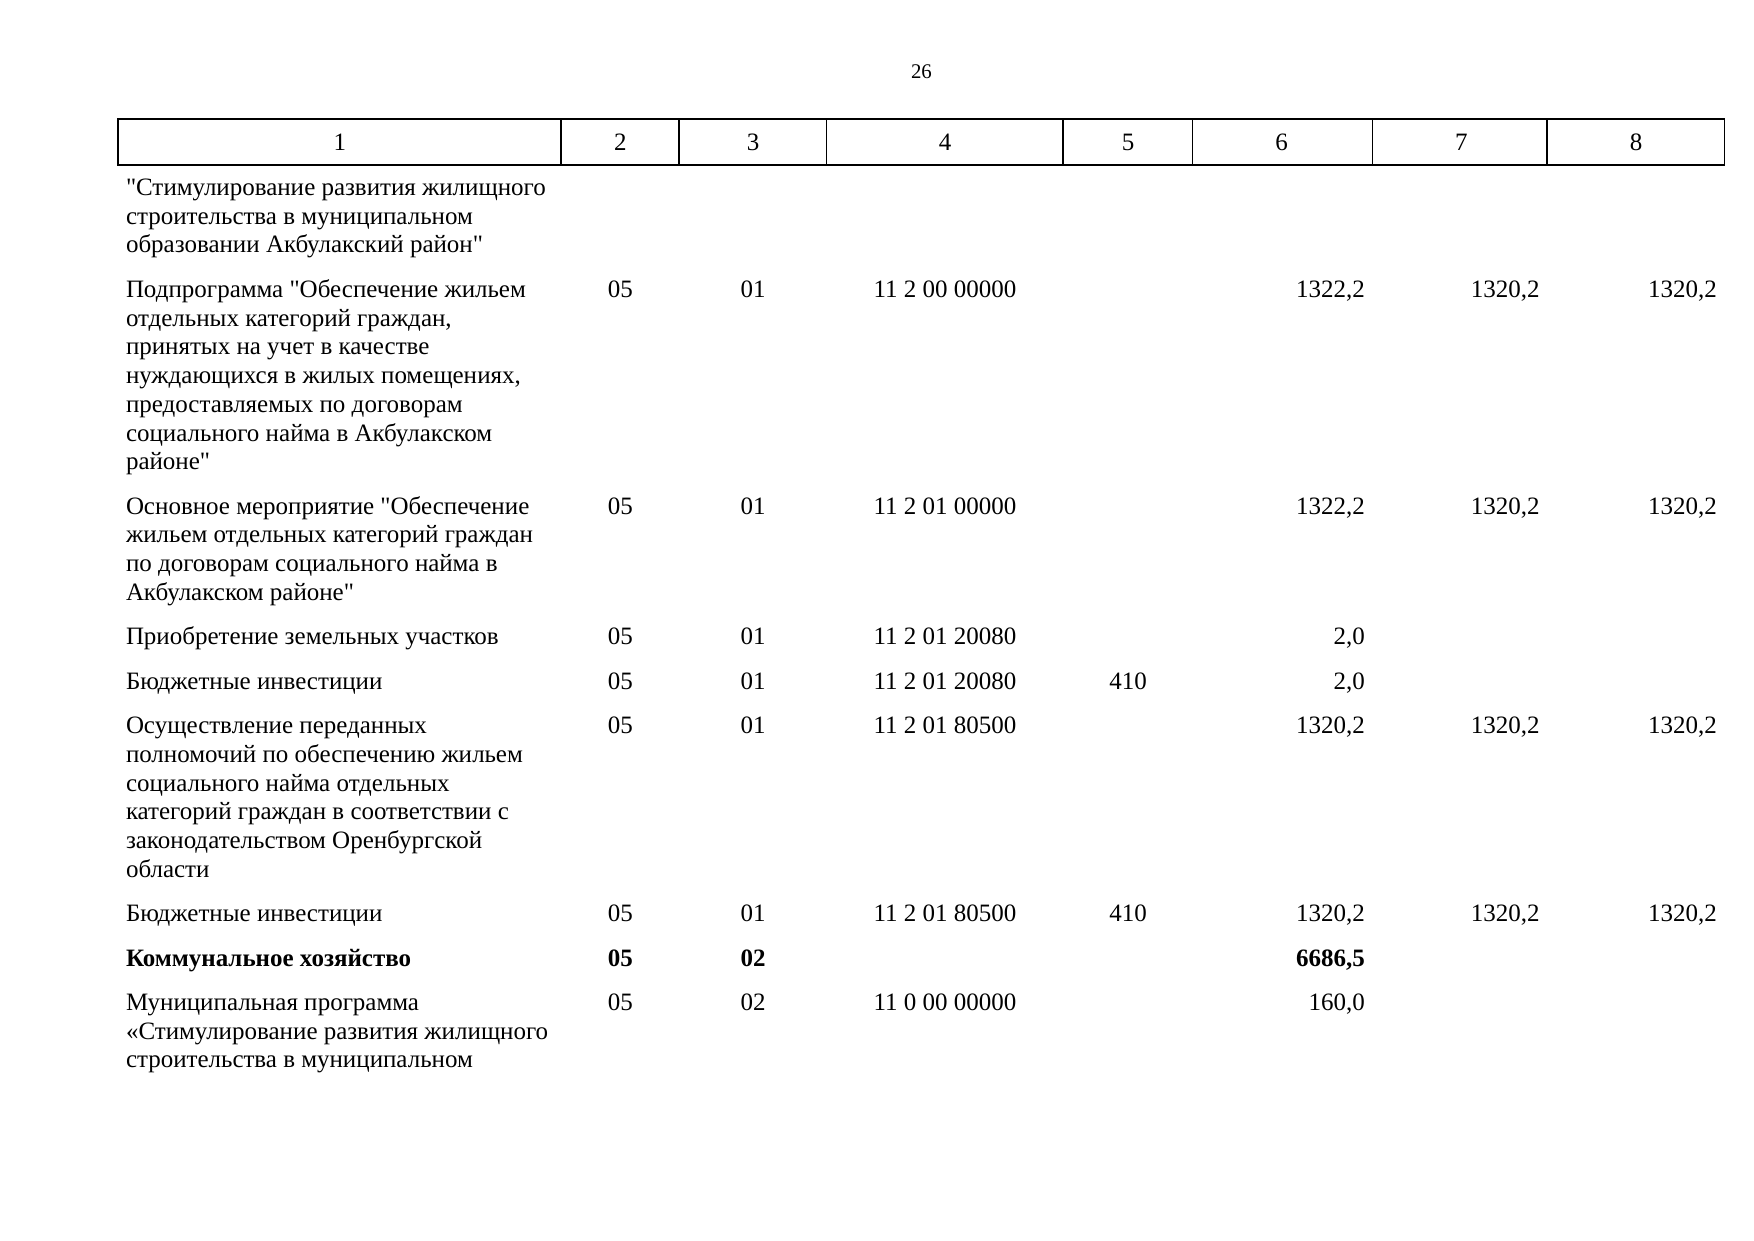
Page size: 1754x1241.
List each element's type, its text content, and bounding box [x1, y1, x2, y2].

table_cell 11 2 01 20080 [827, 658, 1063, 702]
table_header 4 [835, 128, 1055, 156]
table_cell [679, 166, 827, 266]
table_cell 02 [679, 979, 827, 1081]
table_cell 05 [561, 266, 679, 483]
table_cell [1547, 979, 1724, 1081]
table_header [562, 120, 678, 164]
table_cell 02 [679, 935, 827, 979]
table_cell 11 2 01 00000 [827, 483, 1063, 613]
table_cell 1320,2 [1372, 890, 1547, 935]
table_cell 410 [1063, 658, 1193, 702]
table_cell 1320,2 [1372, 266, 1547, 483]
table_cell [1372, 979, 1547, 1081]
table_cell 05 [561, 658, 679, 702]
table_cell 01 [679, 614, 827, 658]
table_cell 05 [561, 614, 679, 658]
table_cell 410 [1063, 890, 1193, 935]
table_cell 1320,2 [1547, 266, 1724, 483]
table_cell 2,0 [1193, 614, 1372, 658]
table_cell 1320,2 [1193, 702, 1372, 890]
table_cell Осуществление переданных полномочий по обеспечению жильем социального найма отдельных категорий граждан в соответствии с законодательством Оренбургской области [118, 702, 561, 890]
table_cell 01 [679, 702, 827, 890]
table_cell 05 [561, 979, 679, 1081]
table_cell "Стимулирование развития жилищного строительства в муниципальном образовании Акбулакский район" [118, 166, 561, 266]
table_cell 1320,2 [1547, 702, 1724, 890]
table_header 2 [569, 128, 671, 156]
table_header 1 [126, 128, 553, 156]
table_cell 05 [561, 702, 679, 890]
table_header [119, 120, 560, 164]
table_cell 1320,2 [1372, 483, 1547, 613]
table_cell [827, 935, 1063, 979]
table_cell Основное мероприятие "Обеспечение жильем отдельных категорий граждан по договорам социального найма в Акбулакском районе" [118, 483, 561, 613]
table_cell Бюджетные инвестиции [118, 890, 561, 935]
table_cell 1320,2 [1547, 483, 1724, 613]
table_cell 05 [561, 890, 679, 935]
table_cell Приобретение земельных участков [118, 614, 561, 658]
table_cell 01 [679, 483, 827, 613]
table_header 8 [1555, 128, 1716, 156]
table_cell [1547, 614, 1724, 658]
table_cell 01 [679, 890, 827, 935]
table_cell [1063, 979, 1193, 1081]
table_cell [1372, 935, 1547, 979]
table_header [1193, 120, 1372, 164]
table_cell 6686,5 [1193, 935, 1372, 979]
table_header 5 [1071, 128, 1185, 156]
table_cell 2,0 [1193, 658, 1372, 702]
table_cell 05 [561, 935, 679, 979]
table_cell [1372, 614, 1547, 658]
table_header 6 [1201, 128, 1362, 156]
table_cell [1547, 658, 1724, 702]
table_cell [1372, 166, 1547, 266]
table_header [680, 120, 826, 164]
table_cell [1193, 166, 1372, 266]
table_cell 11 2 00 00000 [827, 266, 1063, 483]
table_cell Бюджетные инвестиции [118, 658, 561, 702]
table_cell [561, 166, 679, 266]
table_cell [1547, 166, 1724, 266]
table_cell Муниципальная программа «Стимулирование развития жилищного строительства в муниципальном [118, 979, 561, 1081]
table_header [827, 120, 1062, 164]
table_cell 01 [679, 266, 827, 483]
table_cell 1320,2 [1372, 702, 1547, 890]
table_cell Подпрограмма "Обеспечение жильем отдельных категорий граждан, принятых на учет в качестве нуждающихся в жилых помещениях, предоставляемых по договорам социального найма в Акбулакском районе" [118, 266, 561, 483]
table_cell 1320,2 [1547, 890, 1724, 935]
table_cell Коммунальное хозяйство [118, 935, 561, 979]
table_cell [1063, 483, 1193, 613]
table_cell [827, 166, 1063, 266]
table_cell 11 2 01 80500 [827, 702, 1063, 890]
table_cell [1063, 166, 1193, 266]
table_header [1064, 120, 1192, 164]
table_cell [1063, 935, 1193, 979]
table_cell [1063, 266, 1193, 483]
table_cell 11 2 01 80500 [827, 890, 1063, 935]
table_cell 1322,2 [1193, 483, 1372, 613]
table_cell 1322,2 [1193, 266, 1372, 483]
table_cell 160,0 [1193, 979, 1372, 1081]
table_cell [1063, 614, 1193, 658]
table_cell 1320,2 [1193, 890, 1372, 935]
table_cell 01 [679, 658, 827, 702]
table_cell 11 0 00 00000 [827, 979, 1063, 1081]
table_header 7 [1380, 128, 1542, 156]
table_cell [1372, 658, 1547, 702]
table_cell [1547, 935, 1724, 979]
table_header [1373, 120, 1546, 164]
table_header 3 [687, 128, 819, 156]
table_cell 11 2 01 20080 [827, 614, 1063, 658]
table_header [1548, 120, 1724, 164]
table_cell [1063, 702, 1193, 890]
table_cell 05 [561, 483, 679, 613]
